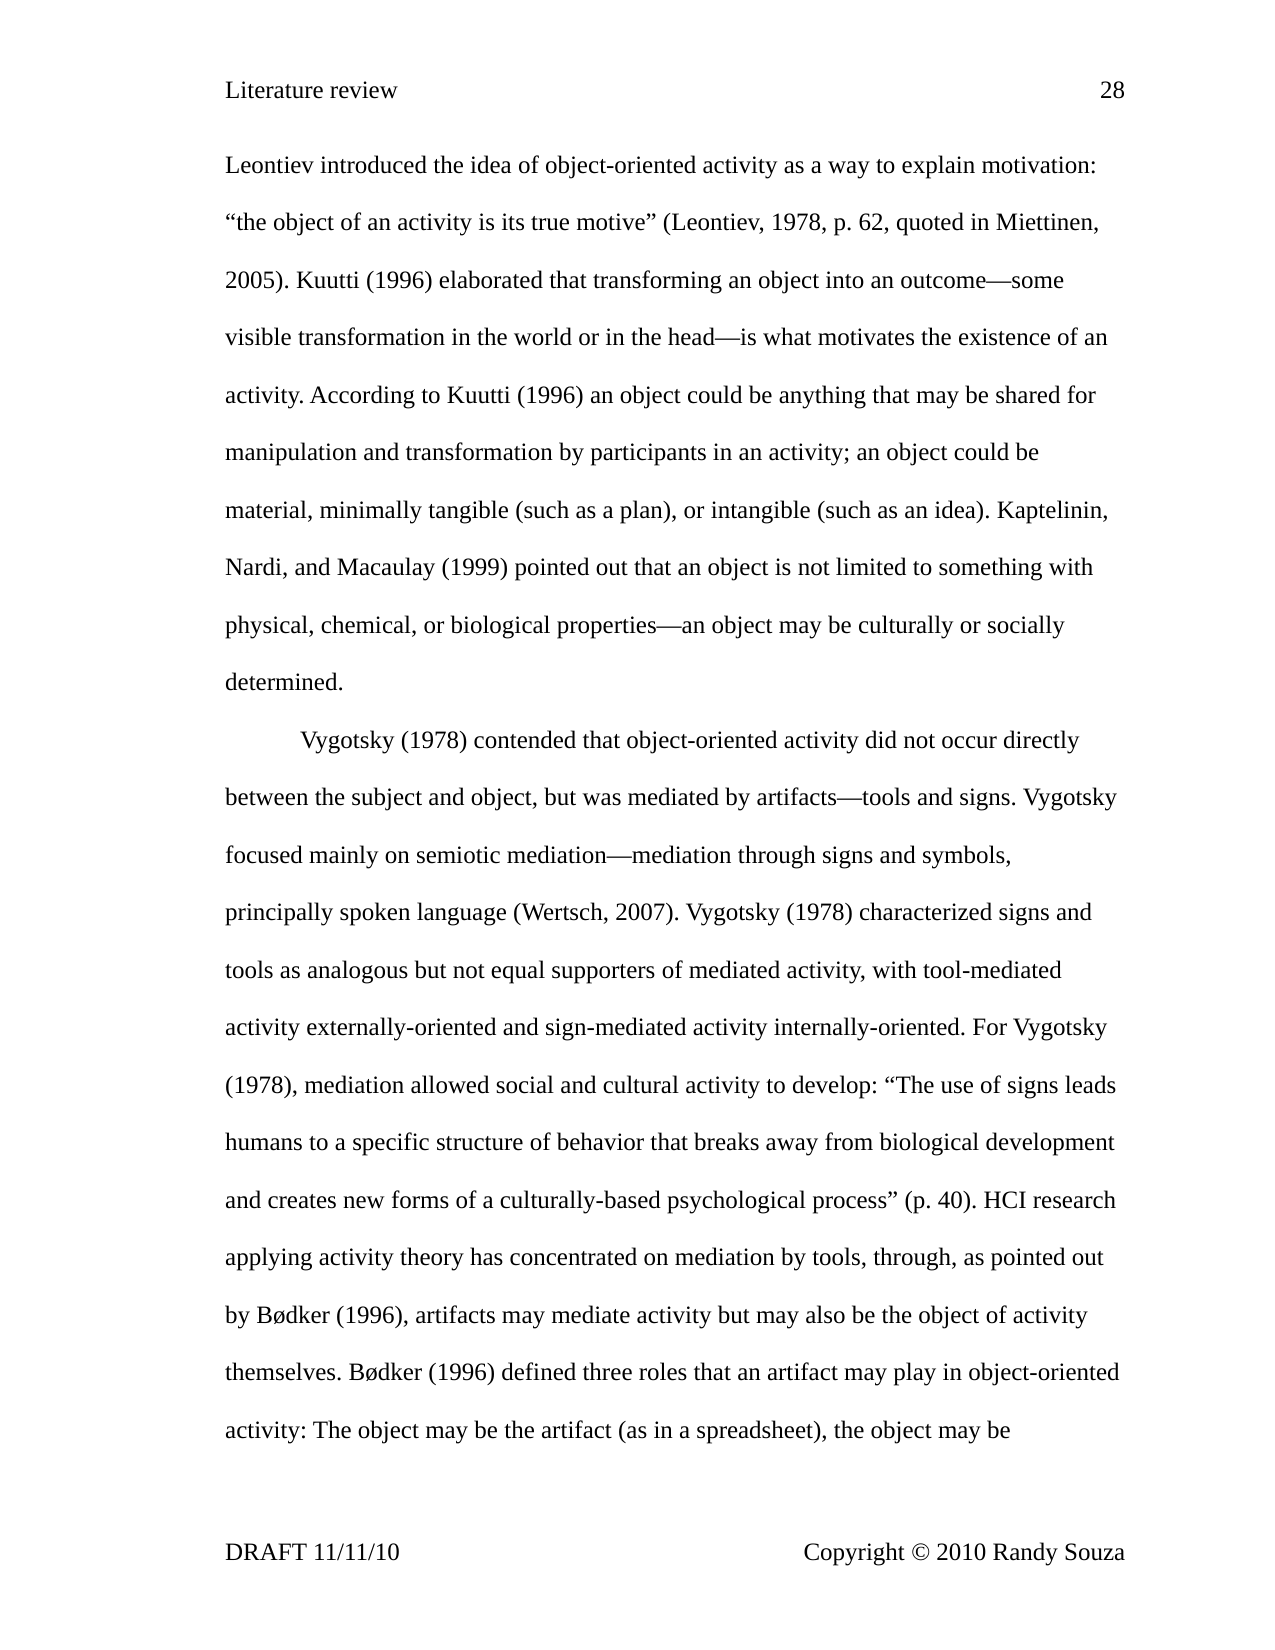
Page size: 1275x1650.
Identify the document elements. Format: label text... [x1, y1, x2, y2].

text Leontiev introduced the idea of object-oriented activity as a way to explain motivation: “the object of an activity is its true motive” (Leontiev, 1978, p. 62, quoted in Miettinen, 2005). Kuutti (1996) elaborated that transforming an object into an outcome—some visible transformation in the world or in the head—is what motivates the existence of an activity. According to Kuutti (1996) an object could be anything that may be shared for manipulation and transformation by participants in an activity; an object could be material, minimally tangible (such as a plan), or intangible (such as an idea). Kaptelinin, Nardi, and Macaulay (1999) pointed out that an object is not limited to something with physical, chemical, or biological properties—an object may be culturally or socially determined. [225, 150, 1125, 696]
text Vygotsky (1978) contended that object-oriented activity did not occur directly between the subject and object, but was mediated by artifacts—tools and signs. Vygotsky focused mainly on semiotic mediation—mediation through signs and symbols, principally spoken language (Wertsch, 2007). Vygotsky (1978) characterized signs and tools as analogous but not equal supporters of mediated activity, with tool-mediated activity externally-oriented and sign-mediated activity internally-oriented. For Vygotsky (1978), mediation allowed social and cultural activity to develop: “The use of signs leads humans to a specific structure of behavior that breaks away from biological development and creates new forms of a culturally-based psychological process” (p. 40). HCI research applying activity theory has concentrated on mediation by tools, through, as pointed out by Bødker (1996), artifacts may mediate activity but may also be the object of activity themselves. Bødker (1996) defined three roles that an artifact may play in object-oriented activity: The object may be the artifact (as in a spreadsheet), the object may be [225, 725, 1125, 1444]
